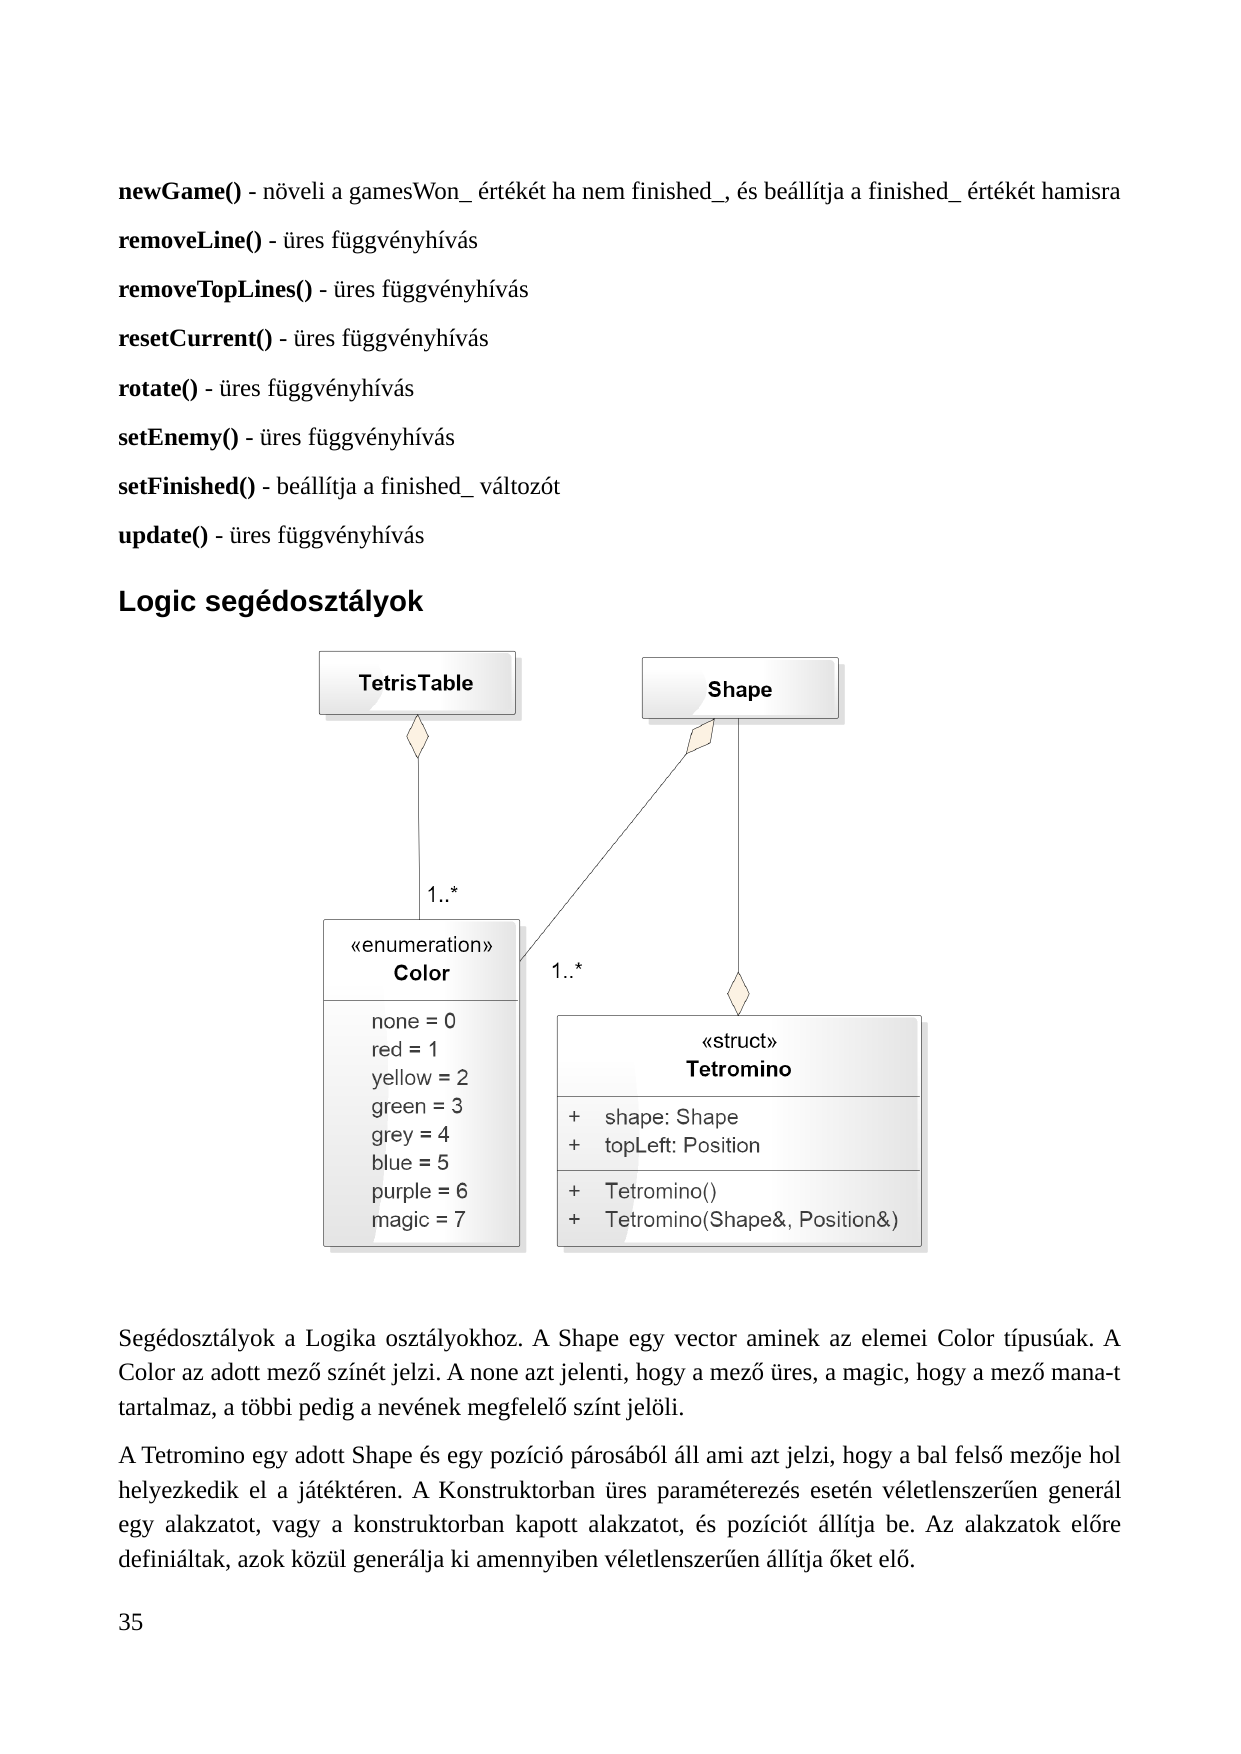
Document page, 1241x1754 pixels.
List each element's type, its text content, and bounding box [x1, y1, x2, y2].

subtitle Logic segédosztályok [118, 583, 1122, 617]
text A Tetromino egy adott Shape és egy pozíció párosából áll ami azt jelzi, hogy a bal felső mezője hol helyezkedik el a játéktéren. A Konstruktorban üres paraméterezés esetén véletlenszerűen generál egy alakzatot, vagy a konstruktorban kapott alakzatot, és pozíciót állítja be. Az alakzatok előre definiáltak, azok közül generálja ki amennyiben véletlenszerűen állítja őket elő. [118, 1441, 1122, 1573]
text Segédosztályok a Logika osztályokhoz. A Shape egy vector aminek az elemei Color típusúak. A Color az adott mező színét jelzi. A none azt jelenti, hogy a mező üres, a magic, hogy a mező mana-t tartalmaz, a többi pedig a nevének megfelelő színt jelöli. [118, 1323, 1122, 1420]
text removeLine() - üres függvényhívás [118, 225, 1122, 254]
picture [297, 629, 943, 1268]
text rotate() - üres függvényhívás [118, 373, 1122, 401]
text setEnemy() - üres függvényhívás [118, 422, 1122, 450]
text removeTopLines() - üres függvényhívás [118, 274, 1122, 303]
text update() - üres függvényhívás [118, 520, 1122, 548]
text resetCurrent() - üres függvényhívás [118, 323, 1122, 352]
text setFinished() - beállítja a finished_ változót [118, 471, 1122, 499]
text newGame() - növeli a gamesWon_ értékét ha nem finished_, és beállítja a finished_ értékét hamisra [118, 176, 1122, 205]
